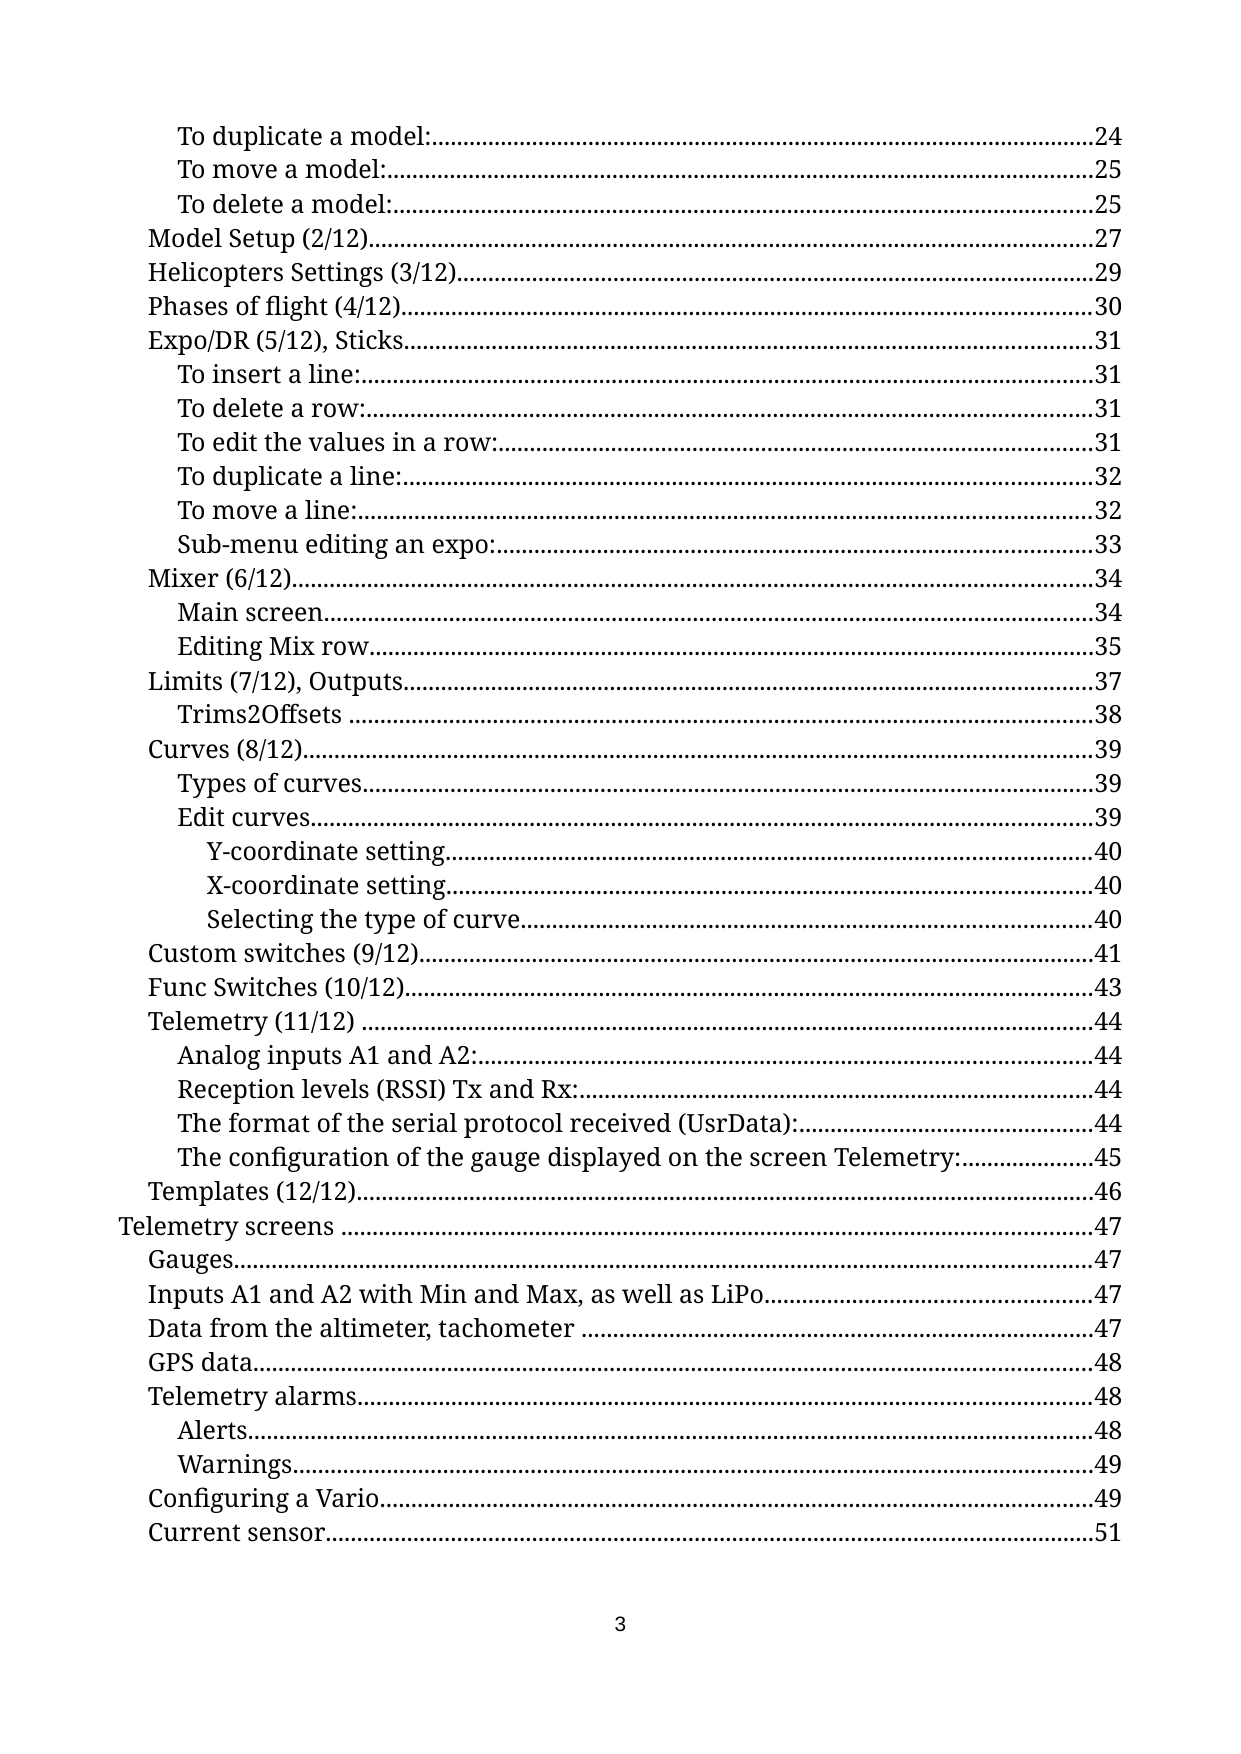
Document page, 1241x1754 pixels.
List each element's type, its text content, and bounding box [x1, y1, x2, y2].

text Configuring a Vario 49 [148, 1481, 1122, 1515]
text Types of curves 39 [177, 765, 1122, 799]
text To edit the values ​​in a row: 31 [177, 425, 1122, 459]
text Mixer (6/12) 34 [148, 561, 1122, 595]
text X-coordinate setting 40 [207, 867, 1122, 902]
text To move a line: 32 [177, 493, 1122, 527]
text Telemetry screens 47 [118, 1208, 1122, 1242]
text Model Setup (2/12) 27 [148, 220, 1122, 254]
text To delete a model: 25 [177, 186, 1122, 220]
text Alerts 48 [177, 1412, 1122, 1447]
text Edit curves 39 [177, 799, 1122, 833]
text Y-coordinate setting 40 [207, 833, 1122, 867]
text To delete a row: 31 [177, 391, 1122, 425]
text Gauges 47 [148, 1242, 1122, 1276]
text Limits (7/12), Outputs 37 [148, 663, 1122, 697]
text The configuration of the gauge displayed on the screen Telemetry: 45 [177, 1140, 1122, 1174]
text To duplicate a line: 32 [177, 459, 1122, 493]
text Templates (12/12) 46 [148, 1174, 1122, 1208]
text The format of the serial protocol received (UsrData): 44 [177, 1106, 1122, 1140]
text Current sensor 51 [148, 1515, 1122, 1549]
text Curves (8/12) 39 [148, 731, 1122, 765]
text Sub-menu editing an expo: 33 [177, 527, 1122, 561]
text Selecting the type of curve 40 [207, 902, 1122, 936]
text Data from the altimeter, tachometer ... 47 [148, 1310, 1122, 1344]
text Main screen 34 [177, 595, 1122, 629]
text Reception levels (RSSI) Tx and Rx: 44 [177, 1072, 1122, 1106]
text Telemetry alarms 48 [148, 1378, 1122, 1412]
text To insert a line: 31 [177, 357, 1122, 391]
text Trims2Offsets 38 [177, 697, 1122, 731]
text Telemetry (11/12) 44 [148, 1004, 1122, 1038]
text To duplicate a model: 24 [177, 118, 1122, 152]
text Editing Mix row 35 [177, 629, 1122, 663]
text Helicopters Settings (3/12) 29 [148, 254, 1122, 288]
text Analog inputs A1 and A2: 44 [177, 1038, 1122, 1072]
text Func Switches (10/12) 43 [148, 970, 1122, 1004]
text Custom switches (9/12) 41 [148, 936, 1122, 970]
text Inputs A1 and A2 with Min and Max, as well as LiPo 47 [148, 1276, 1122, 1310]
text GPS data 48 [148, 1344, 1122, 1378]
text Phases of flight (4/12) 30 [148, 288, 1122, 322]
text Expo/DR (5/12), Sticks 31 [148, 322, 1122, 357]
text Warnings 49 [177, 1447, 1122, 1481]
text To move a model: 25 [177, 152, 1122, 186]
